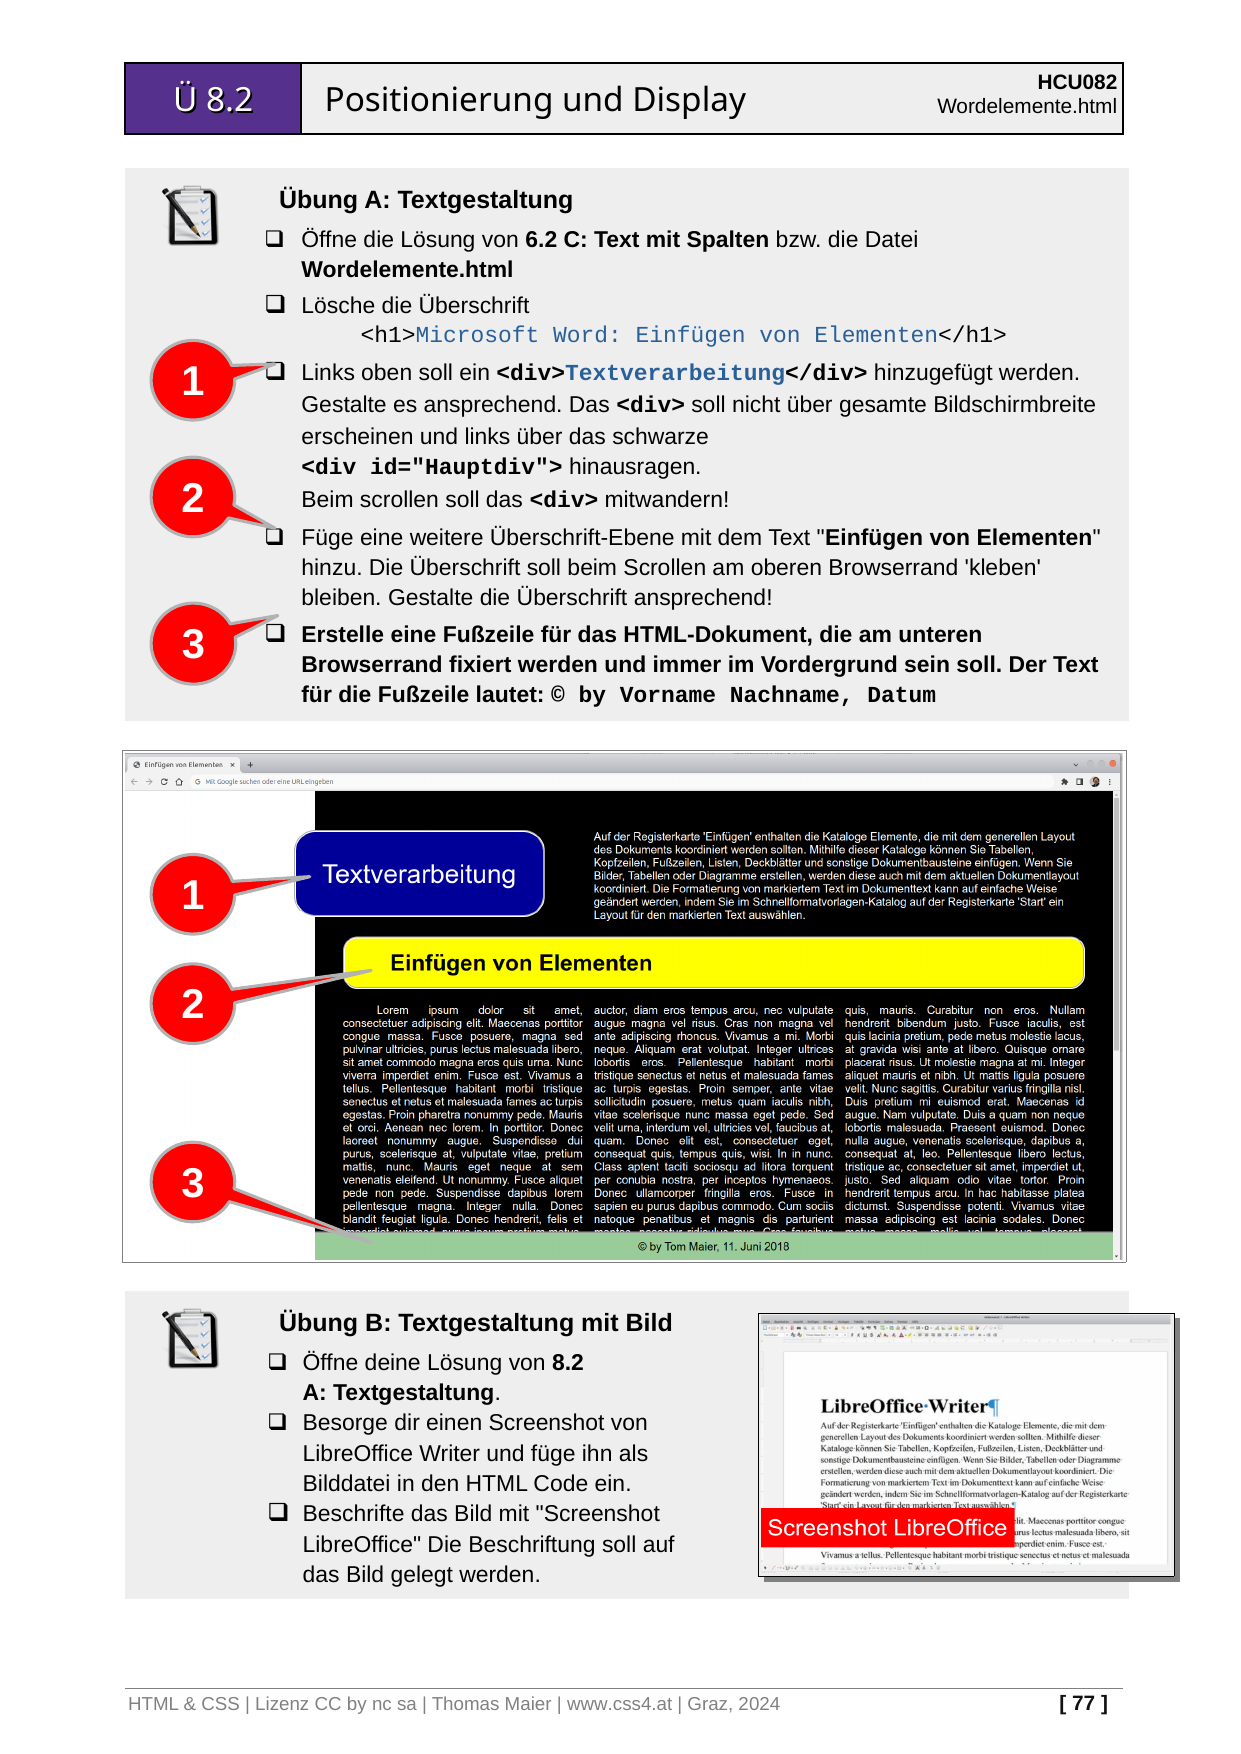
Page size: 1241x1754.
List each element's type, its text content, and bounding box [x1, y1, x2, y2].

picture [160, 1308, 221, 1369]
picture [761, 1315, 1171, 1573]
table_header HCU082 Wordelemente.html [888, 64, 1122, 133]
table_header Positionierung und Display [302, 64, 888, 133]
picture [160, 185, 221, 246]
table_header Übung B: Textgestaltung mit Bild Öffne deine Lösung von 8.2 A: Textgestaltung. Besorge dir einen Screenshot von LibreOffice Writer und füge ihn als Bilddatei in den HTML Code ein. Beschrifte das Bild mit "Screenshot LibreOffice" Die Beschriftung soll auf das Bild gelegt werden. [255, 1291, 1129, 1599]
table_header Ü 8.2 [126, 64, 300, 133]
picture [125, 753, 1123, 1260]
table_header [125, 168, 255, 721]
table_header [759, 1314, 1174, 1576]
table_header [125, 1291, 255, 1599]
table_header Übung A: Textgestaltung Öffne die Lösung von 6.2 C: Text mit Spalten bzw. die Datei Wordelemente.html Lösche die Überschrift <h1>Microsoft Word: Einfügen von Elementen</h1> Links oben soll ein <div>Textverarbeitung</div> hinzugefügt werden. Gestalte es ansprechend. Das <div> soll nicht über gesamte Bildschirmbreite erscheinen und links über das schwarze <div id="Hauptdiv"> hinausragen. Beim scrollen soll das <div> mitwandern! Füge eine weitere Überschrift-Ebene mit dem Text "Einfügen von Elementen" hinzu. Die Überschrift soll beim Scrollen am oberen Browserrand 'kleben' bleiben. Gestalte die Überschrift ansprechend! Erstelle eine Fußzeile für das HTML-Dokument, die am unteren Browserrand fixiert werden und immer im Vordergrund sein soll. Der Text für die Fußzeile lautet: © by Vorname Nachname, Datum [255, 168, 1129, 721]
